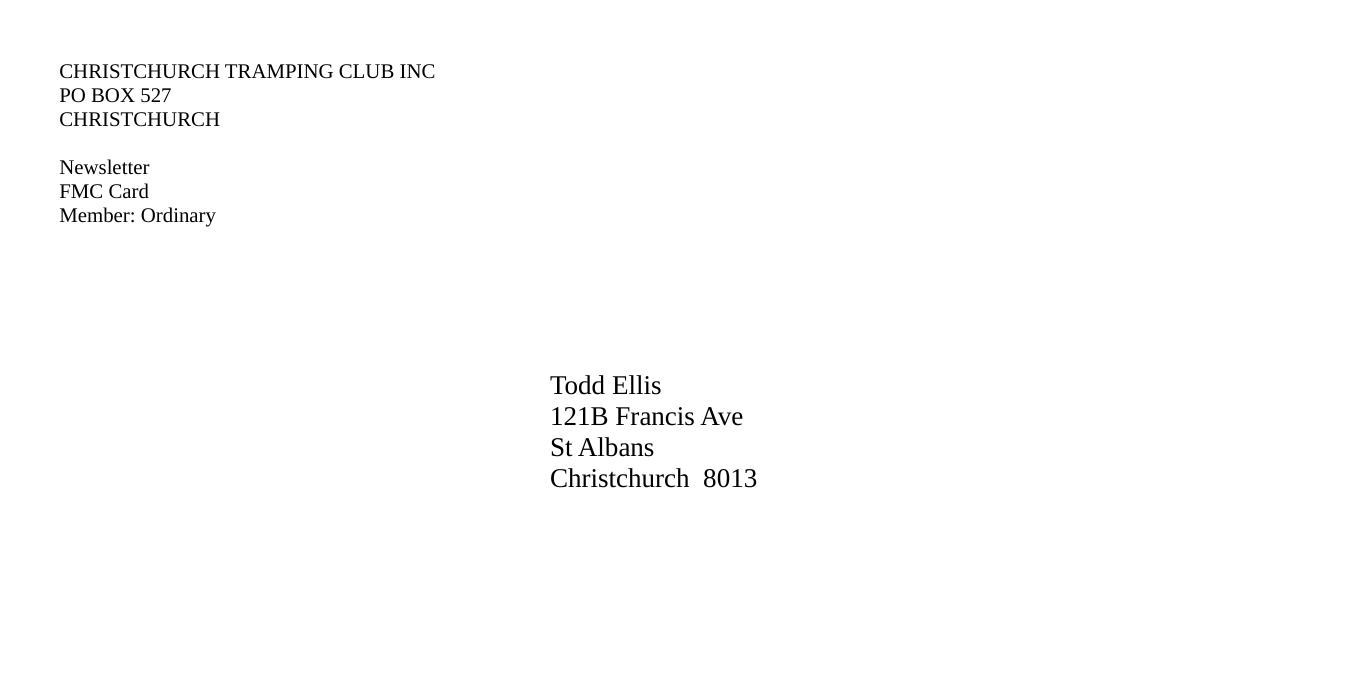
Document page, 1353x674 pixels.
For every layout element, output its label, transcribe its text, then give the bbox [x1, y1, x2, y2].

text Todd Ellis [550, 369, 1293, 400]
text Newsletter [59, 155, 1293, 179]
text 121B Francis Ave [550, 400, 1293, 431]
text CHRISTCHURCH [59, 107, 1293, 131]
text CHRISTCHURCH TRAMPING CLUB INC [59, 59, 1293, 83]
text FMC Card [59, 179, 1293, 203]
text St Albans [550, 431, 1293, 462]
text Christchurch 8013 [550, 462, 1293, 493]
text PO BOX 527 [59, 83, 1293, 107]
text Member: Ordinary [59, 203, 1293, 227]
